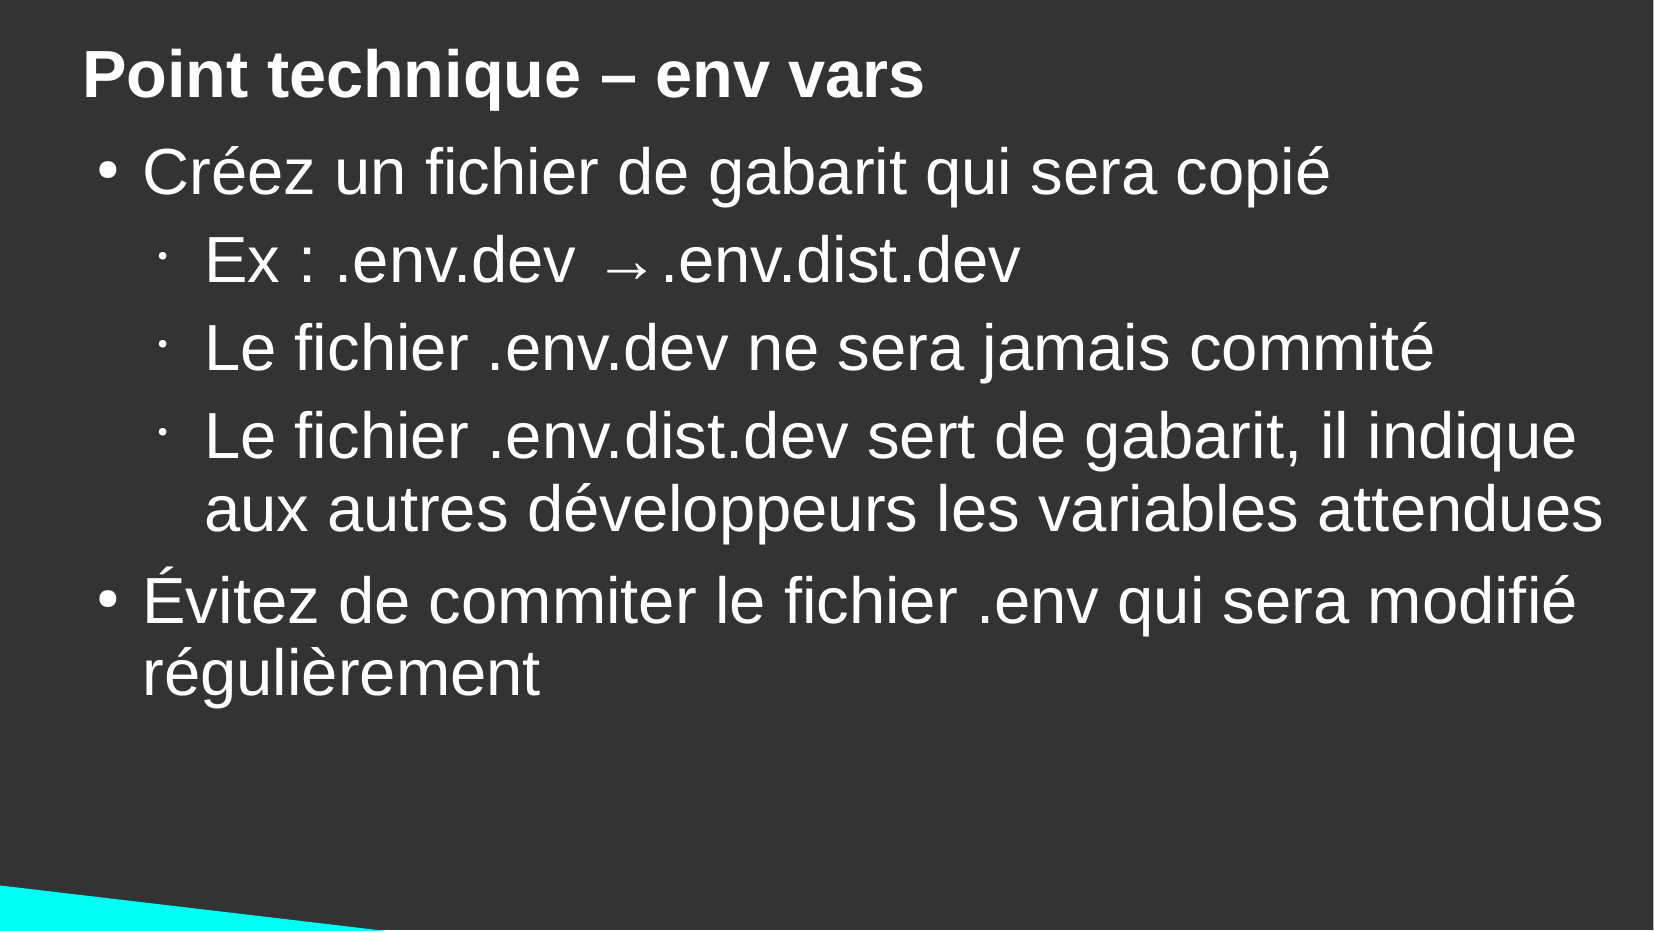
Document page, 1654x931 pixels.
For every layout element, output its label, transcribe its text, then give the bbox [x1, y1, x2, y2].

list Créez un fichier de gabarit qui sera copié Ex : .env.dev →.env.dist.dev Le fichier .env.dev ne sera jamais commité Le fichier .env.dist.dev sert de gabarit, il indique aux autres développeurs les variables attendues Évitez de commiter le fichier .env qui sera modifié régulièrement [80, 135, 1619, 768]
text_box [0, 885, 387, 931]
title Point technique – env vars [82, 37, 1571, 112]
